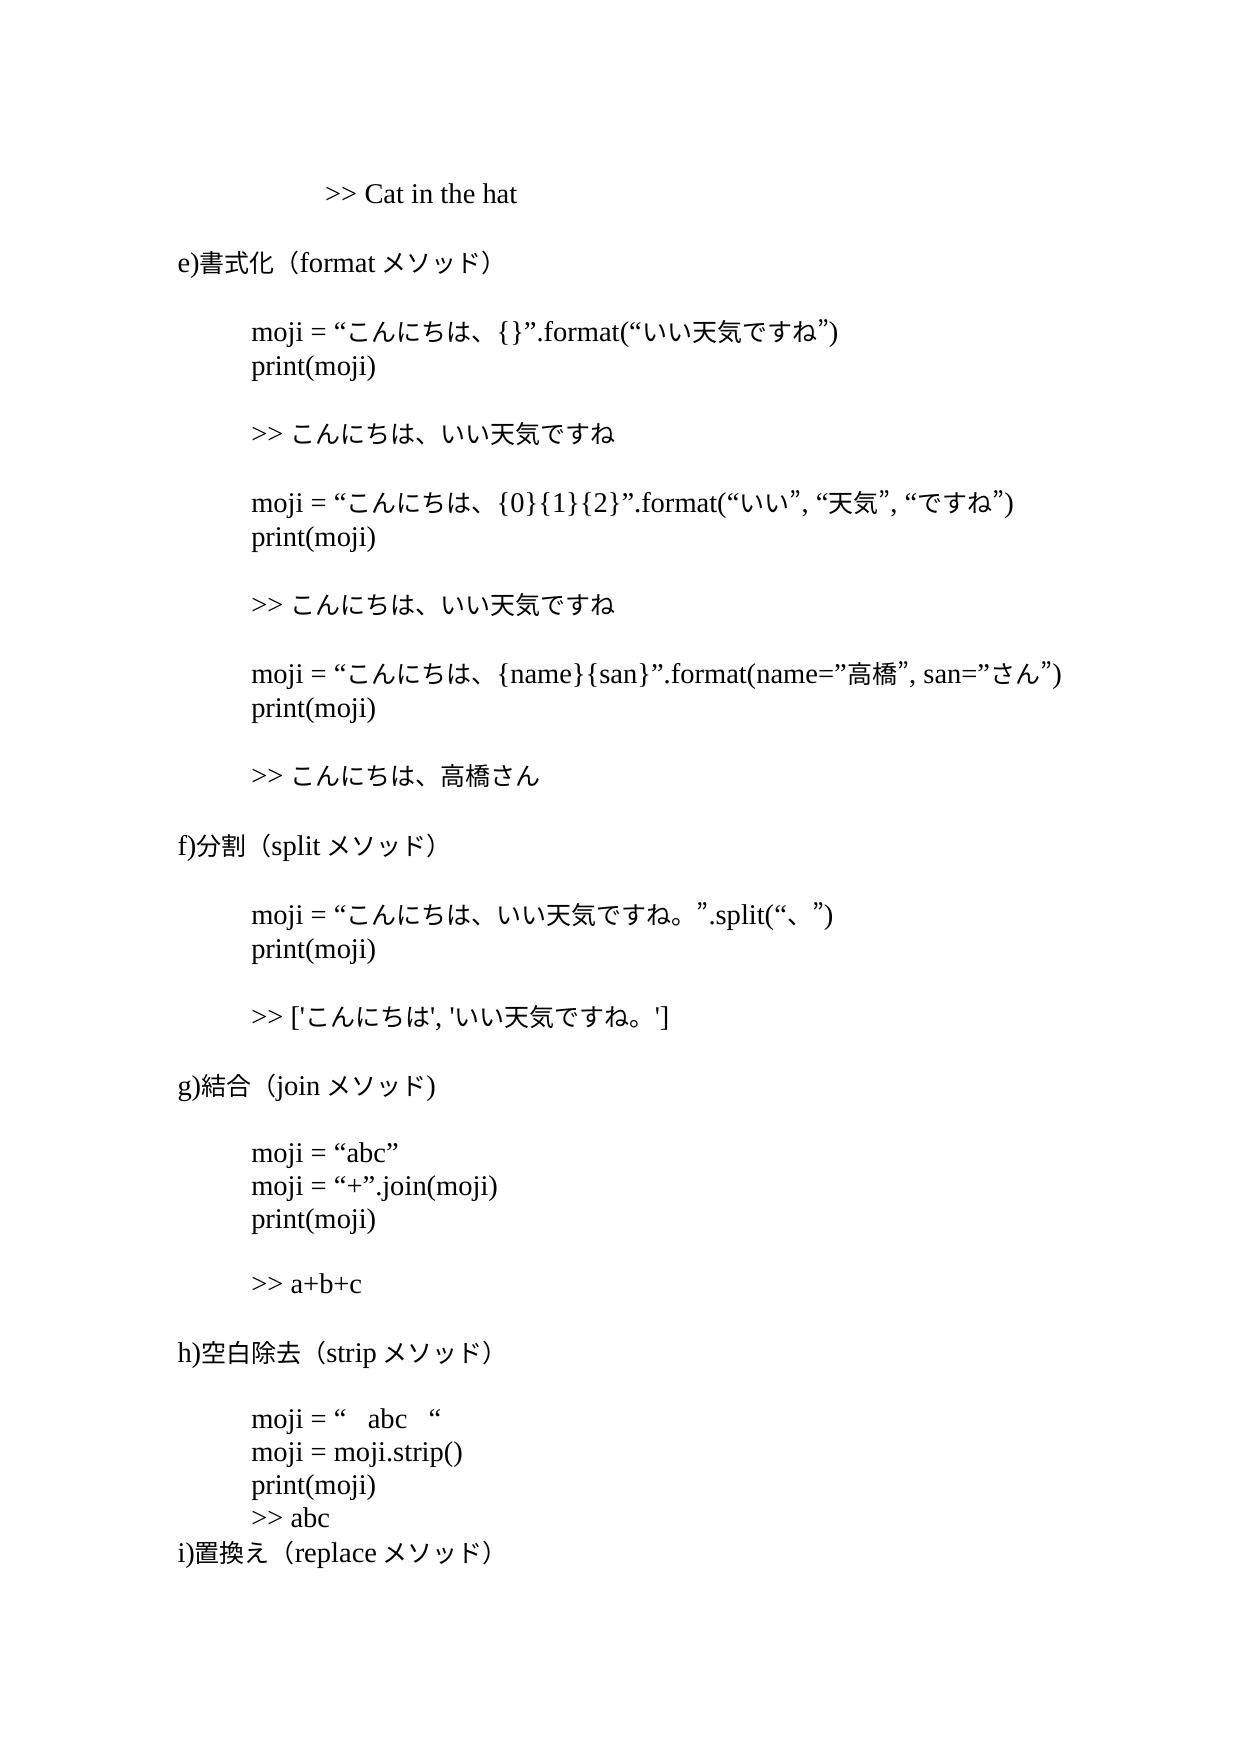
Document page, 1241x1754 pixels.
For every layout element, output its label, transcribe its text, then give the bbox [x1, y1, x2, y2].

text moji = “ abc “ [177, 1402, 1063, 1435]
text e)書式化（formatメソッド） [177, 243, 1063, 279]
text >> abc [177, 1501, 1063, 1534]
text print(moji) [177, 1468, 1063, 1501]
text h)空白除去（stripメソッド） [177, 1333, 1063, 1369]
text moji = “+”.join(moji) [177, 1168, 1063, 1201]
text print(moji) [177, 348, 1063, 381]
text moji = “こんにちは、{0}{1}{2}”.format(“いい”, “天気”, “ですね”) [177, 483, 1063, 520]
text print(moji) [177, 691, 1063, 724]
text moji = “こんにちは、いい天気ですね。”.split(“、”) [177, 895, 1063, 931]
text >> こんにちは、高橋さん [177, 757, 1063, 793]
text f)分割（splitメソッド） [177, 826, 1063, 862]
text moji = “abc” [177, 1136, 1063, 1168]
text print(moji) [177, 931, 1063, 964]
text g)結合（joinメソッド) [177, 1066, 1063, 1103]
text >> Cat in the hat [177, 177, 1063, 210]
text >> a+b+c [177, 1267, 1063, 1300]
text >> こんにちは、いい天気ですね [177, 414, 1063, 451]
text >> ['こんにちは', 'いい天気ですね。'] [177, 997, 1063, 1033]
text moji = “こんにちは、{name}{san}”.format(name=”高橋”, san=”さん”) [177, 655, 1063, 691]
text moji = “こんにちは、{}”.format(“いい天気ですね”) [177, 312, 1063, 348]
text print(moji) [177, 520, 1063, 553]
text i)置換え（replaceメソッド） [177, 1534, 1063, 1570]
text print(moji) [177, 1201, 1063, 1234]
text >> こんにちは、いい天気ですね [177, 586, 1063, 622]
text moji = moji.strip() [177, 1435, 1063, 1468]
